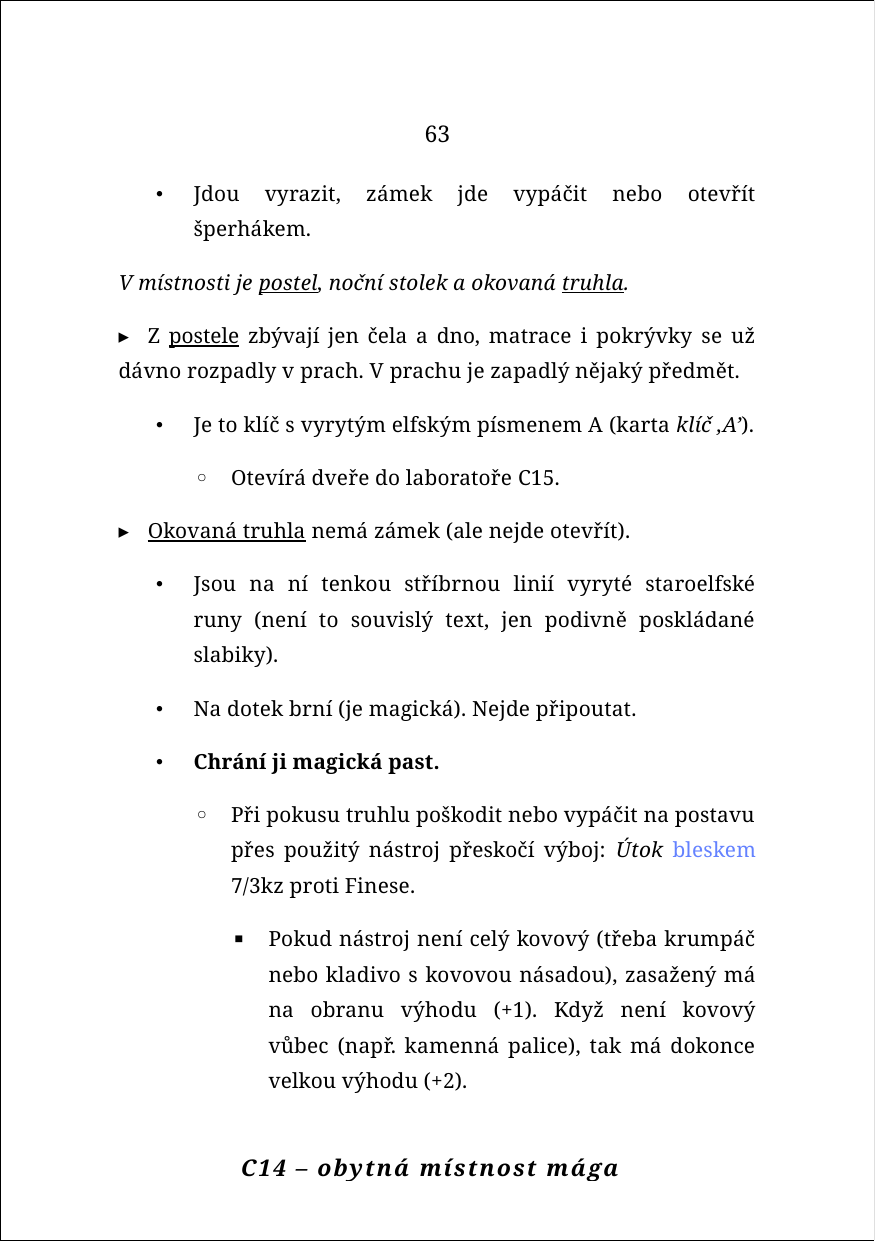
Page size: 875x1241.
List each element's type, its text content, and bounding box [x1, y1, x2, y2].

list Jsou na ní tenkou stříbrnou linií vyryté staroelfské runy (není to souvislý text, jen podivně poskládané slabiky). [156, 569, 756, 669]
text ▸ Okovaná truhla nemá zámek (ale nejde otevřít). [118, 516, 756, 544]
list Otevírá dveře do laboratoře C15. [193, 463, 756, 491]
list Pokud nástroj není celý kovový (třeba krumpáč nebo kladivo s⁠ kovovou násadou), zasažený má na obranu výhodu (+1). Když není kovový vůbec (např. kamenná palice), tak má dokonce velkou výhodu (+2). [231, 924, 756, 1095]
text ▸ Z⁠ postele zbývají jen čela a⁠ dno, matrace i⁠ pokrývky se už dávno rozpadly v⁠ prach. V⁠ prachu je zapadlý nějaký předmět. [118, 321, 756, 385]
text V⁠ místnosti je postel, noční stolek a⁠ okovaná truhla. [118, 268, 756, 296]
list Při pokusu truhlu poškodit nebo vypáčit na postavu přes použitý nástroj přeskočí výboj: Útok bleskem 7/3kz proti Finese. [193, 800, 756, 899]
list Je to klíč s⁠ vyrytým elfským písmenem A⁠ (karta klíč ‚A’). [156, 410, 756, 438]
list Chrání ji magická past. [156, 747, 756, 775]
list Na dotek brní (je magická). Nejde připoutat. [156, 694, 756, 722]
list Jdou vyrazit, zámek jde vypáčit nebo otevřít šperhákem. [156, 179, 756, 243]
